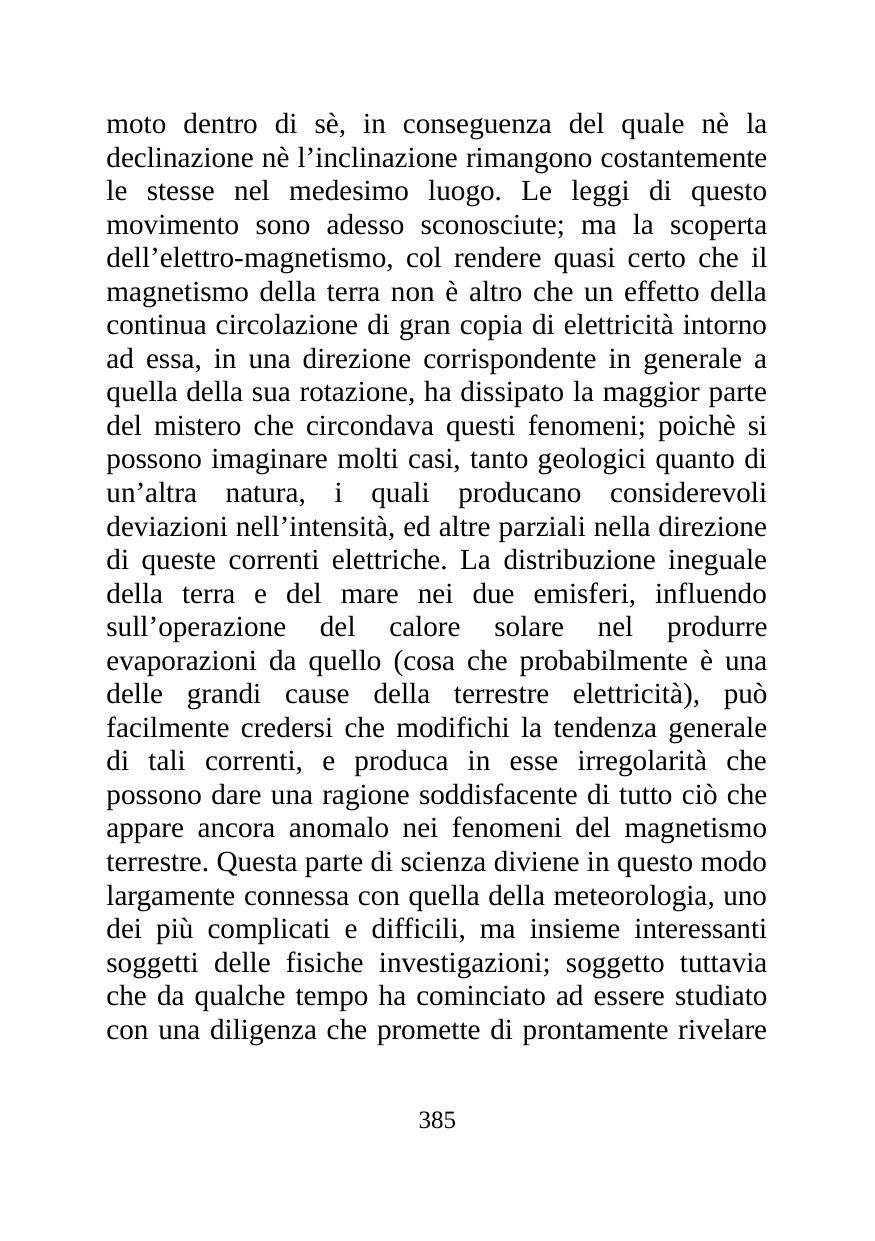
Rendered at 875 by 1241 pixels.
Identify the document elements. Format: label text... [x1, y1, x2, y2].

text moto dentro di sè, in conseguenza del quale nè la declinazione nè l’inclinazione rimangono costantemente le stesse nel medesimo luogo. Le leggi di questo movimento sono adesso sconosciute; ma la scoperta dell’elettro-magnetismo, col rendere quasi certo che il magnetismo della terra non è altro che un effetto della continua circolazione di gran copia di elettricità intorno ad essa, in una direzione corrispondente in generale a quella della sua rotazione, ha dissipato la maggior parte del mistero che circondava questi fenomeni; poichè si possono imaginare molti casi, tanto geologici quanto di un’altra natura, i quali producano considerevoli deviazioni nell’intensità, ed altre parziali nella direzione di queste correnti elettriche. La distribuzione ineguale della terra e del mare nei due emisferi, influendo sull’operazione del calore solare nel produrre evaporazioni da quello (cosa che probabilmente è una delle grandi cause della terrestre elettricità), può facilmente credersi che modifichi la tendenza generale di tali correnti, e produca in esse irregolarità che possono dare una ragione soddisfacente di tutto ciò che appare ancora anomalo nei fenomeni del magnetismo terrestre. Questa parte di scienza diviene in questo modo largamente connessa con quella della meteorologia, uno dei più complicati e difficili, ma insieme interessanti soggetti delle fisiche investigazioni; soggetto tuttavia che da qualche tempo ha cominciato ad essere studiato con una diligenza che promette di prontamente rivelare [106, 106, 768, 1045]
